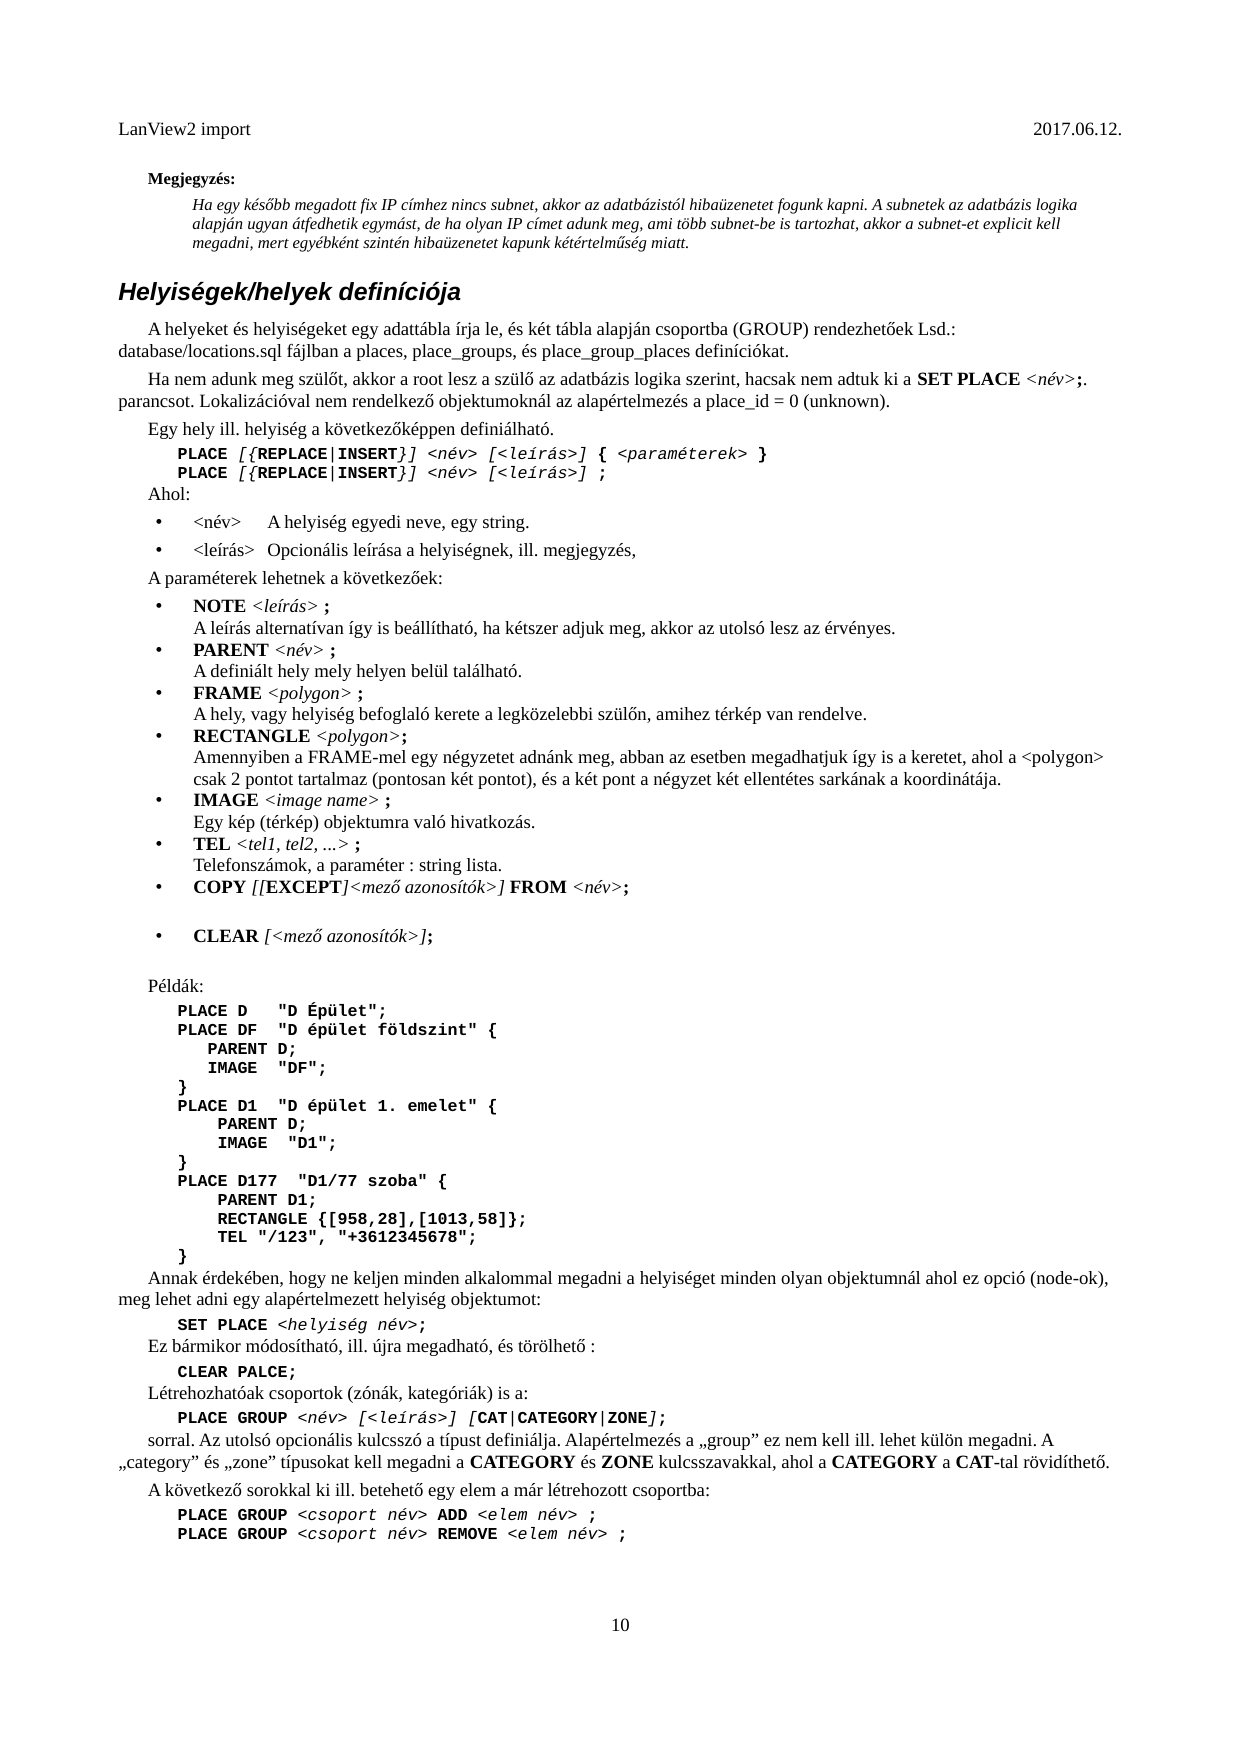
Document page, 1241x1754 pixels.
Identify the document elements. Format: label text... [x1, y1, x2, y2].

text Létrehozhatóak csoportok (zónák, kategóriák) is a: [118, 1382, 1122, 1404]
text Ha nem adunk meg szülőt, akkor a root lesz a szülő az adatbázis logika szerint, hacsak nem adtuk ki a SET PLACE <név>;. parancsot. Lokalizációval nem rendelkező objektumoknál az alapértelmezés a place_id = 0 (unknown). [118, 368, 1122, 411]
text PLACE D1 "D épület 1. emelet" { [177, 1097, 1122, 1116]
text PLACE GROUP <csoport név> REMOVE <elem név> ; [177, 1525, 1122, 1544]
text PARENT D; [177, 1041, 1122, 1059]
text PARENT D; [177, 1116, 1122, 1135]
text Annak érdekében, hogy ne keljen minden alkalommal megadni a helyiséget minden olyan objektumnál ahol ez opció (node-ok), meg lehet adni egy alapértelmezett helyiség objektumot: [118, 1267, 1122, 1310]
text SET PLACE <helyiség név>; [177, 1316, 1122, 1335]
list <leírás> Opcionális leírása a helyiségnek, ill. megjegyzés, [156, 539, 1122, 561]
text IMAGE "DF"; [177, 1059, 1122, 1078]
text IMAGE "D1"; [177, 1135, 1122, 1154]
text } [177, 1078, 1122, 1097]
list TEL <tel1, tel2, ...> ; Telefonszámok, a paraméter : string lista. [156, 832, 1122, 876]
text Ez bármikor módosítható, ill. újra megadható, és törölhető : [118, 1335, 1122, 1357]
text A paraméterek lehetnek a következőek: [118, 567, 1122, 589]
list FRAME <polygon> ; A hely, vagy helyiség befoglaló kerete a legközelebbi szülőn, amihez térkép van rendelve. [156, 682, 1122, 725]
text TEL "/123", "+3612345678"; [177, 1229, 1122, 1248]
subtitle Helyiségek/helyek definíciója [118, 277, 1122, 306]
list PARENT <név> ; A definiált hely mely helyen belül található. [156, 638, 1122, 682]
text Egy hely ill. helyiség a következőképpen definiálható. [118, 417, 1122, 439]
text Ha egy később megadott fix IP címhez nincs subnet, akkor az adatbázistól hibaüzenetet fogunk kapni. A subnetek az adatbázis logika alapján ugyan átfedhetik egymást, de ha olyan IP címet adunk meg, ami több subnet-be is tartozhat, akkor a subnet-et explicit kell megadni, mert egyébként szintén hibaüzenetet kapunk kétértelműség miatt. [192, 195, 1122, 252]
list CLEAR [<mező azonosítók>]; [156, 925, 1122, 968]
text A helyeket és helyiségeket egy adattábla írja le, és két tábla alapján csoportba (GROUP) rendezhetőek Lsd.: database/locations.sql fájlban a places, place_groups, és place_group_places definíciókat. [118, 318, 1122, 361]
text Példák: [118, 975, 1122, 996]
text } [177, 1248, 1122, 1267]
list RECTANGLE <polygon>; Amennyiben a FRAME-mel egy négyzetet adnánk meg, abban az esetben megadhatjuk így is a keretet, ahol a <polygon> csak 2 pontot tartalmaz (pontosan két pontot), és a két pont a négyzet két ellentétes sarkának a koordinátája. [156, 725, 1122, 789]
text PLACE [{REPLACE|INSERT}] <név> [<leírás>] ; [177, 464, 1122, 483]
text PLACE DF "D épület földszint" { [177, 1022, 1122, 1041]
text PLACE GROUP <csoport név> ADD <elem név> ; [177, 1507, 1122, 1525]
list <név> A helyiség egyedi neve, egy string. [156, 511, 1122, 533]
text } [177, 1154, 1122, 1172]
text RECTANGLE {[958,28],[1013,58]}; [177, 1210, 1122, 1229]
text Megjegyzés: [118, 169, 1122, 188]
text A következő sorokkal ki ill. betehető egy elem a már létrehozott csoportba: [118, 1478, 1122, 1500]
text PLACE D "D Épület"; [177, 1003, 1122, 1022]
list NOTE <leírás> ; A leírás alternatívan így is beállítható, ha kétszer adjuk meg, akkor az utolsó lesz az érvényes. [156, 595, 1122, 638]
text sorral. Az utolsó opcionális kulcsszó a típust definiálja. Alapértelmezés a „group” ez nem kell ill. lehet külön megadni. A „category” és „zone” típusokat kell megadni a CATEGORY és ZONE kulcsszavakkal, ahol a CATEGORY a CAT-tal rövidíthető. [118, 1429, 1122, 1472]
text CLEAR PALCE; [177, 1363, 1122, 1382]
text PARENT D1; [177, 1191, 1122, 1210]
text PLACE GROUP <név> [<leírás>] [CAT|CATEGORY|ZONE]; [177, 1410, 1122, 1429]
text Ahol: [118, 483, 1122, 505]
text PLACE [{REPLACE|INSERT}] <név> [<leírás>] { <paraméterek> } [177, 446, 1122, 464]
list IMAGE <image name> ; Egy kép (térkép) objektumra való hivatkozás. [156, 789, 1122, 832]
list COPY [[EXCEPT]<mező azonosítók>] FROM <név>; [156, 876, 1122, 919]
text PLACE D177 "D1/77 szoba" { [177, 1172, 1122, 1191]
